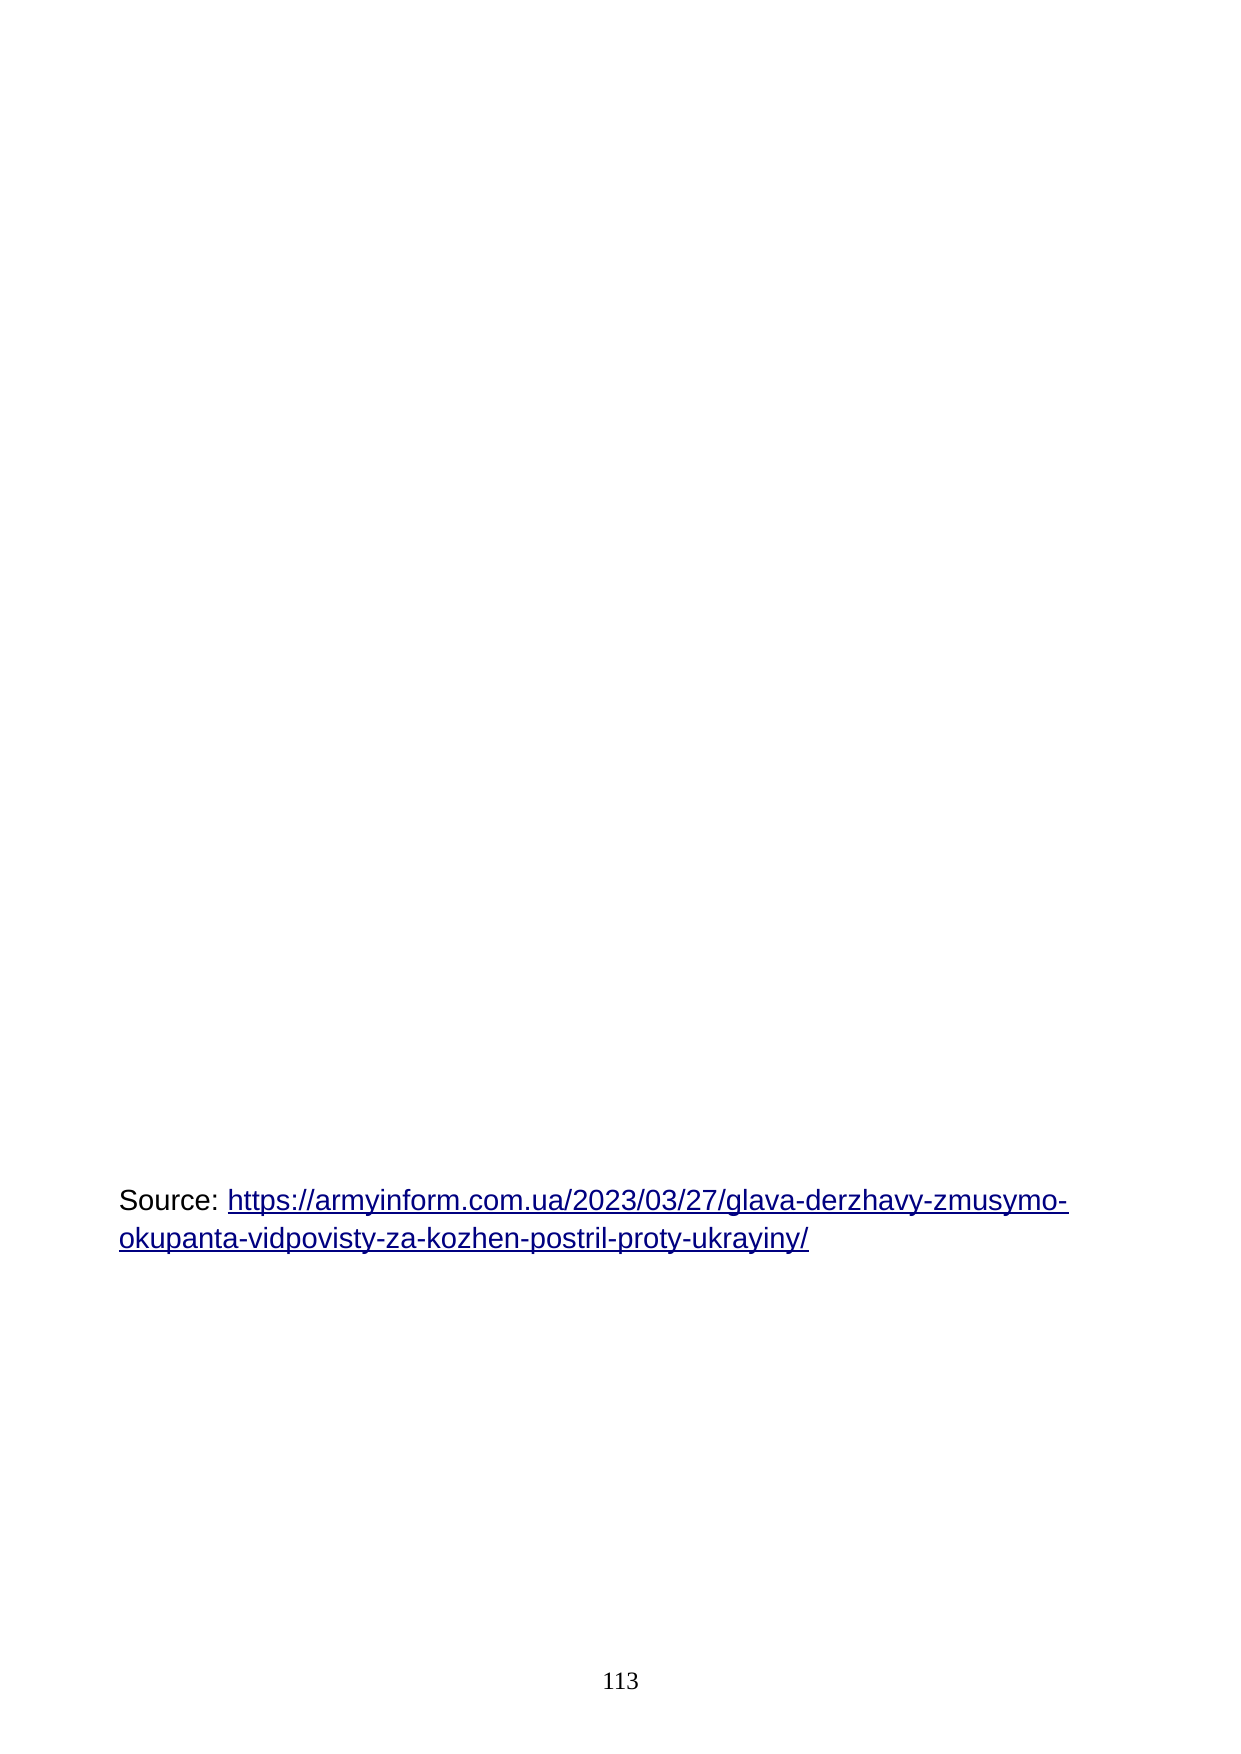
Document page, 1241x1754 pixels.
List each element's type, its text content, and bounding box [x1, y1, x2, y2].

text Source: https://armyinform.com.ua/2023/03/27/glava-derzhavy-zmusymo-okupanta-vidpovisty-za-kozhen-postril-proty-ukrayiny/ [118, 1183, 1122, 1255]
